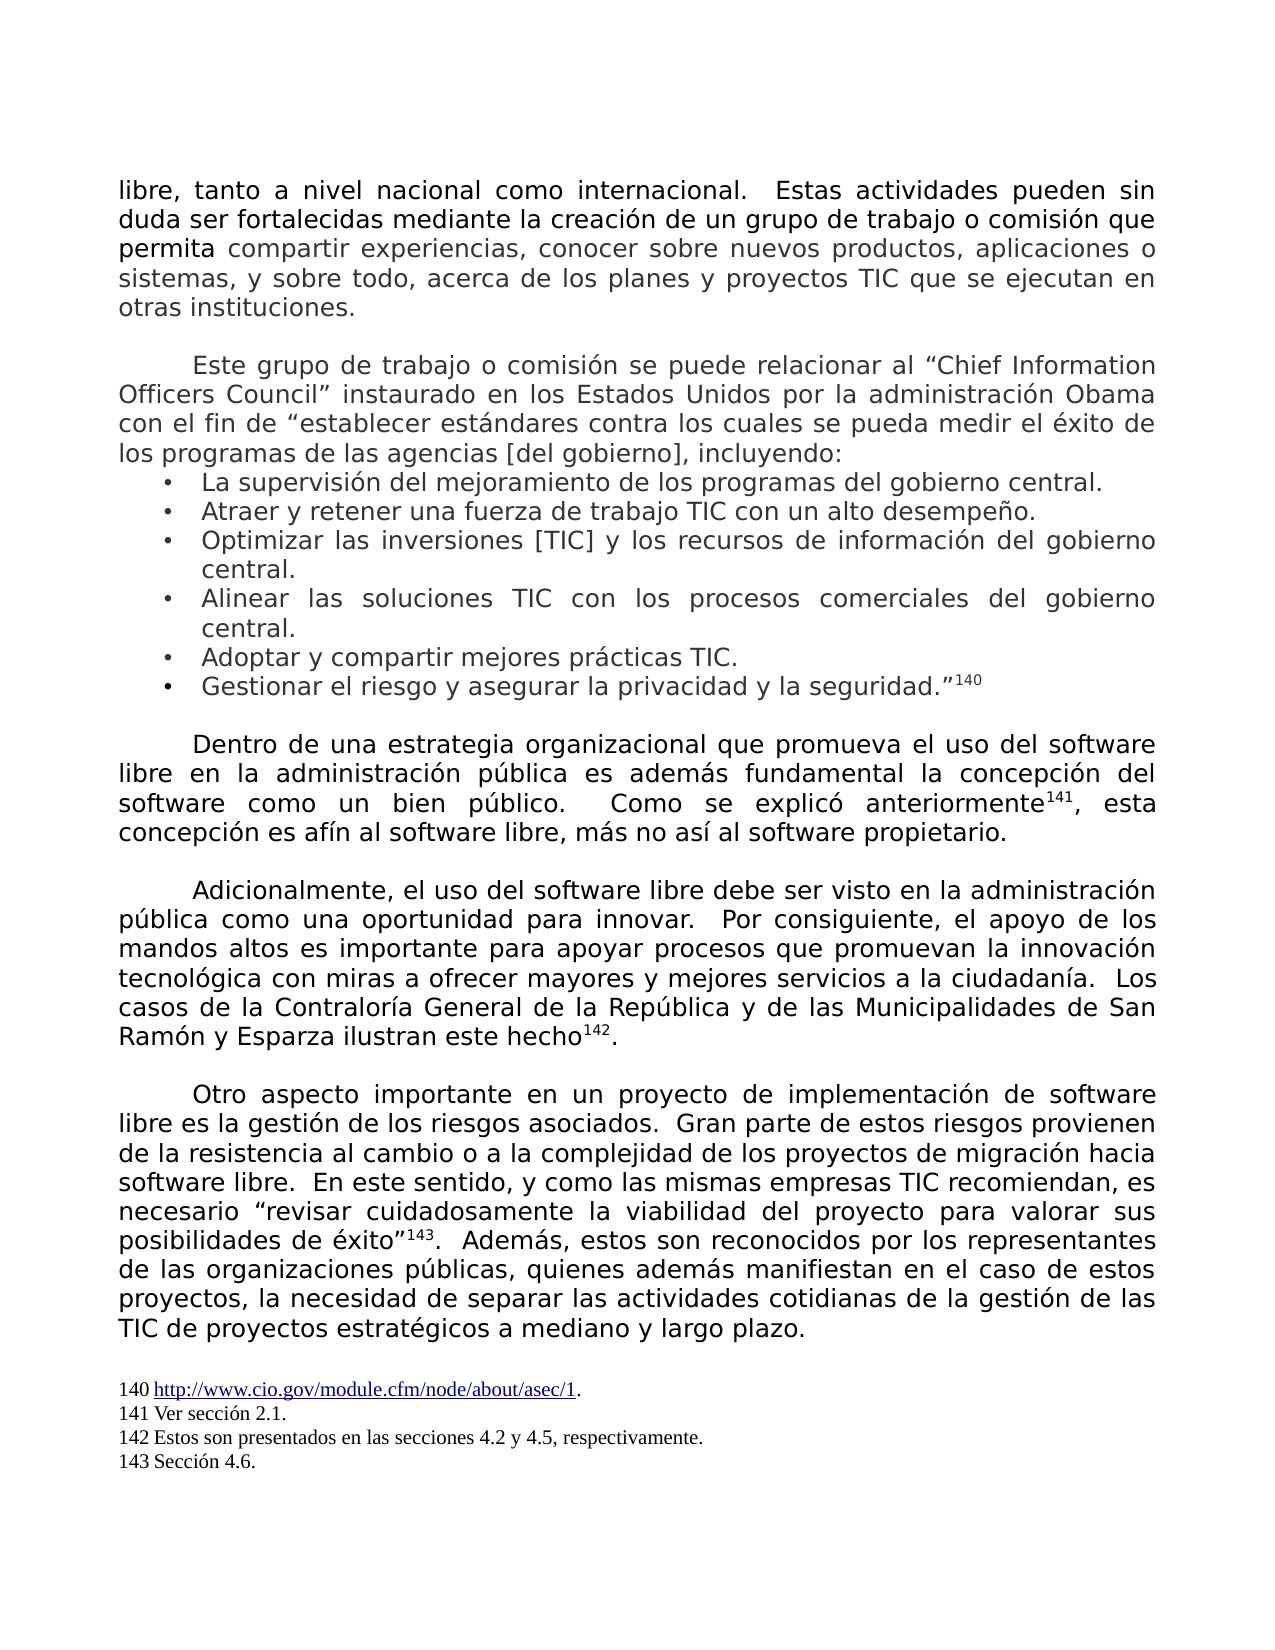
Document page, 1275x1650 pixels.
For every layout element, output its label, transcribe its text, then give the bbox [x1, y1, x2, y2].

text Dentro de una estrategia organizacional que promueva el uso del software libre en la administración pública es además fundamental la concepción del software como un bien público. Como se explicó anteriormente, esta concepción es afín al software libre, más no así al software propietario. [118, 731, 1157, 847]
list Optimizar las inversiones [TIC] y los recursos de información del gobierno central. [163, 526, 1157, 585]
text Ver sección 2.1. [118, 1401, 1157, 1425]
list Alinear las soluciones TIC con los procesos comerciales del gobierno central. [163, 585, 1157, 643]
text Otro aspecto importante en un proyecto de implementación de software libre es la gestión de los riesgos asociados. Gran parte de estos riesgos provienen de la resistencia al cambio o a la complejidad de los proyectos de migración hacia software libre. En este sentido, y como las mismas empresas TIC recomiendan, es necesario “revisar cuidadosamente la viabilidad del proyecto para valorar sus posibilidades de éxito”. Además, estos son reconocidos por los representantes de las organizaciones públicas, quienes además manifiestan en el caso de estos proyectos, la necesidad de separar las actividades cotidianas de la gestión de las TIC de proyectos estratégicos a mediano y largo plazo. [118, 1081, 1157, 1343]
list La supervisión del mejoramiento de los programas del gobierno central. [163, 468, 1157, 497]
list Adoptar y compartir mejores prácticas TIC. [163, 643, 1157, 672]
text Adicionalmente, el uso del software libre debe ser visto en la administración pública como una oportunidad para innovar. Por consiguiente, el apoyo de los mandos altos es importante para apoyar procesos que promuevan la innovación tecnológica con miras a ofrecer mayores y mejores servicios a la ciudadanía. Los casos de la Contraloría General de la República y de las Municipalidades de San Ramón y Esparza ilustran este hecho. [118, 876, 1157, 1051]
text Este grupo de trabajo o comisión se puede relacionar al “Chief Information Officers Council” instaurado en los Estados Unidos por la administración Obama con el fin de “establecer estándares contra los cuales se pueda medir el éxito de los programas de las agencias [del gobierno], incluyendo: [118, 351, 1157, 468]
text libre, tanto a nivel nacional como internacional. Estas actividades pueden sin duda ser fortalecidas mediante la creación de un grupo de trabajo o comisión que permita compartir experiencias, conocer sobre nuevos productos, aplicaciones o sistemas, y sobre todo, acerca de los planes y proyectos TIC que se ejecutan en otras instituciones. [118, 176, 1157, 322]
list Gestionar el riesgo y asegurar la privacidad y la seguridad.” [163, 672, 1157, 701]
list Atraer y retener una fuerza de trabajo TIC con un alto desempeño. [163, 497, 1157, 526]
list http://www.cio.gov/module.cfm/node/about/asec/1. [118, 1377, 1157, 1401]
text Estos son presentados en las secciones 4.2 y 4.5, respectivamente. [118, 1425, 1157, 1449]
text Sección 4.6. [118, 1449, 1157, 1473]
